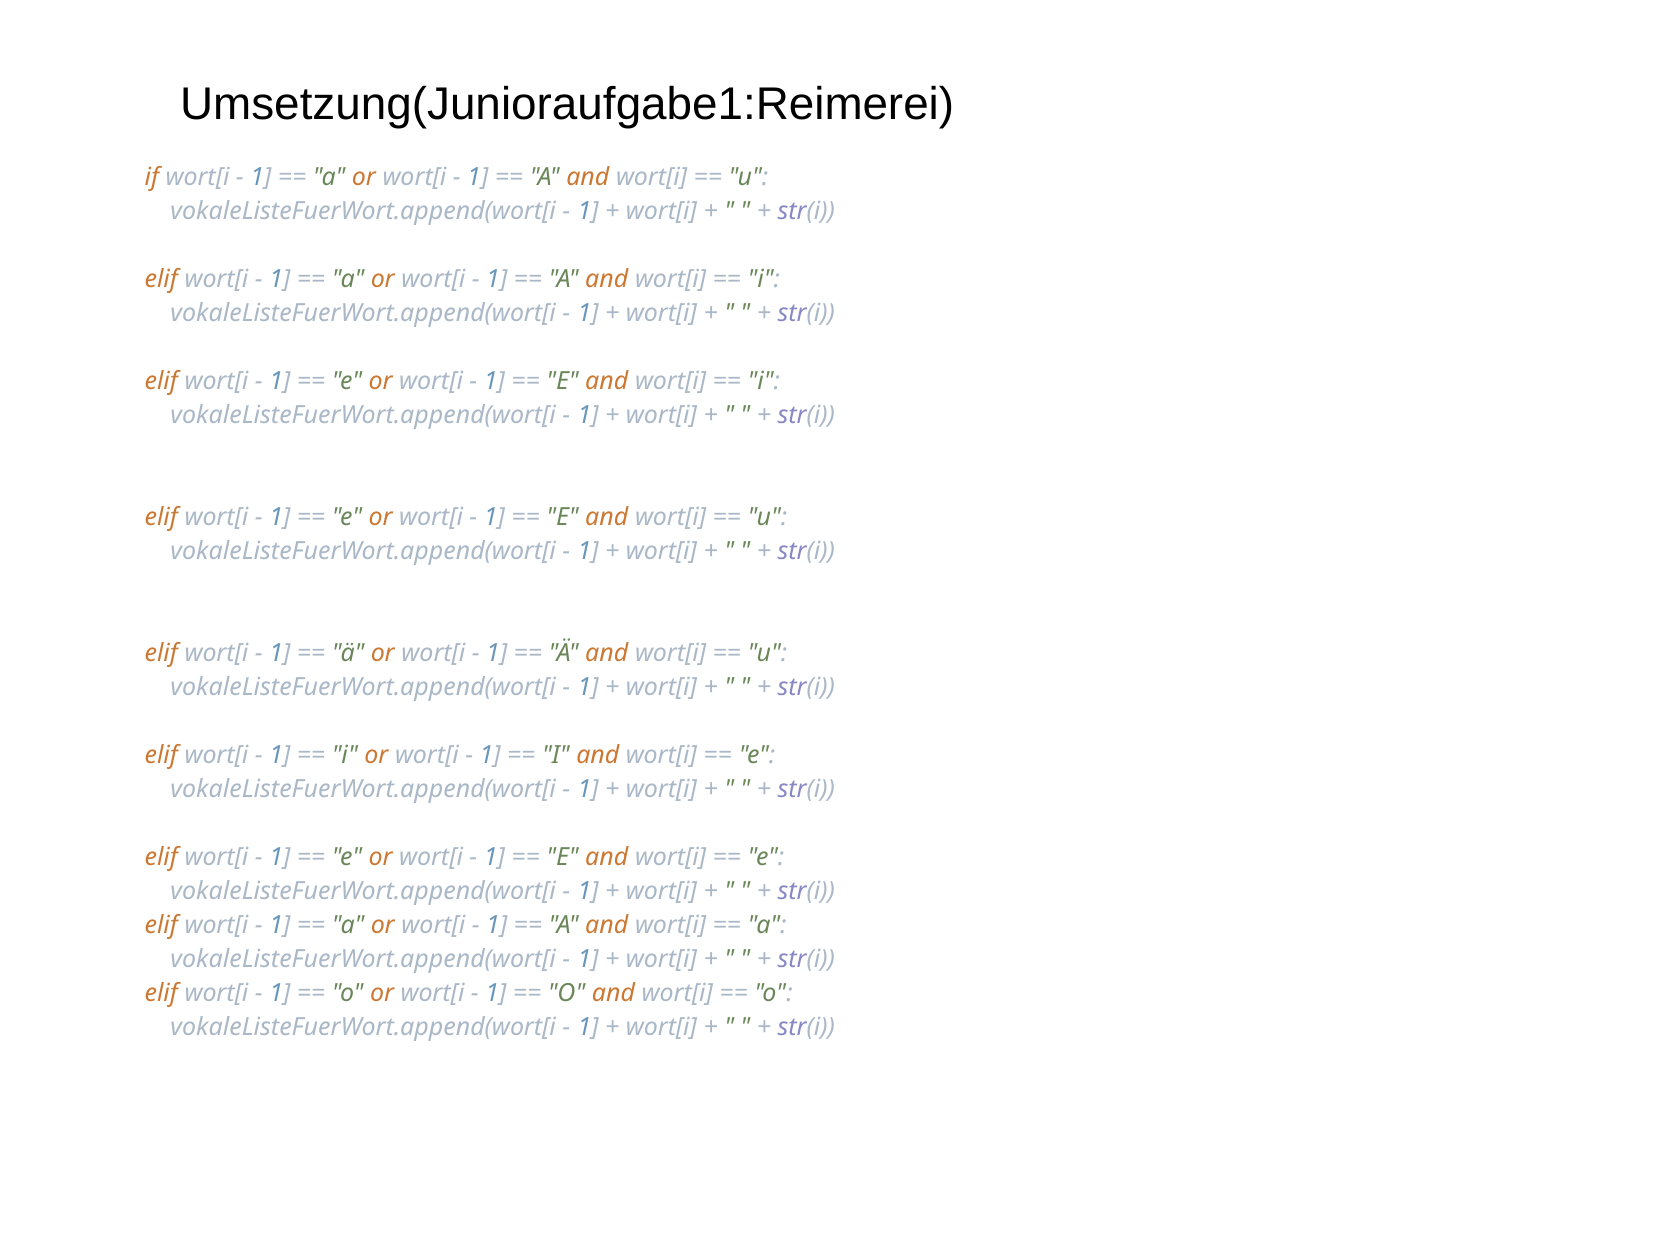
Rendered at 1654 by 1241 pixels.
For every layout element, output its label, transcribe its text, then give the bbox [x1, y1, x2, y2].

text_box if wort[i - 1] == "a" or wort[i - 1] == "A" and wort[i] == "u": vokaleListeFuerWort.append(wort[i - 1] + wort[i] + " " + str(i)) elif wort[i - 1] == "a" or wort[i - 1] == "A" and wort[i] == "i": vokaleListeFuerWort.append(wort[i - 1] + wort[i] + " " + str(i)) elif wort[i - 1] == "e" or wort[i - 1] == "E" and wort[i] == "i": vokaleListeFuerWort.append(wort[i - 1] + wort[i] + " " + str(i)) elif wort[i - 1] == "e" or wort[i - 1] == "E" and wort[i] == "u": vokaleListeFuerWort.append(wort[i - 1] + wort[i] + " " + str(i)) elif wort[i - 1] == "ä" or wort[i - 1] == "Ä" and wort[i] == "u": vokaleListeFuerWort.append(wort[i - 1] + wort[i] + " " + str(i)) elif wort[i - 1] == "i" or wort[i - 1] == "I" and wort[i] == "e": vokaleListeFuerWort.append(wort[i - 1] + wort[i] + " " + str(i)) elif wort[i - 1] == "e" or wort[i - 1] == "E" and wort[i] == "e": vokaleListeFuerWort.append(wort[i - 1] + wort[i] + " " + str(i)) elif wort[i - 1] == "a" or wort[i - 1] == "A" and wort[i] == "a": vokaleListeFuerWort.append(wort[i - 1] + wort[i] + " " + str(i)) elif wort[i - 1] == "o" or wort[i - 1] == "O" and wort[i] == "o": vokaleListeFuerWort.append(wort[i - 1] + wort[i] + " " + str(i)) [129, 151, 1357, 1093]
text_box Umsetzung(Junioraufgabe1:Reimerei) [165, 70, 970, 137]
